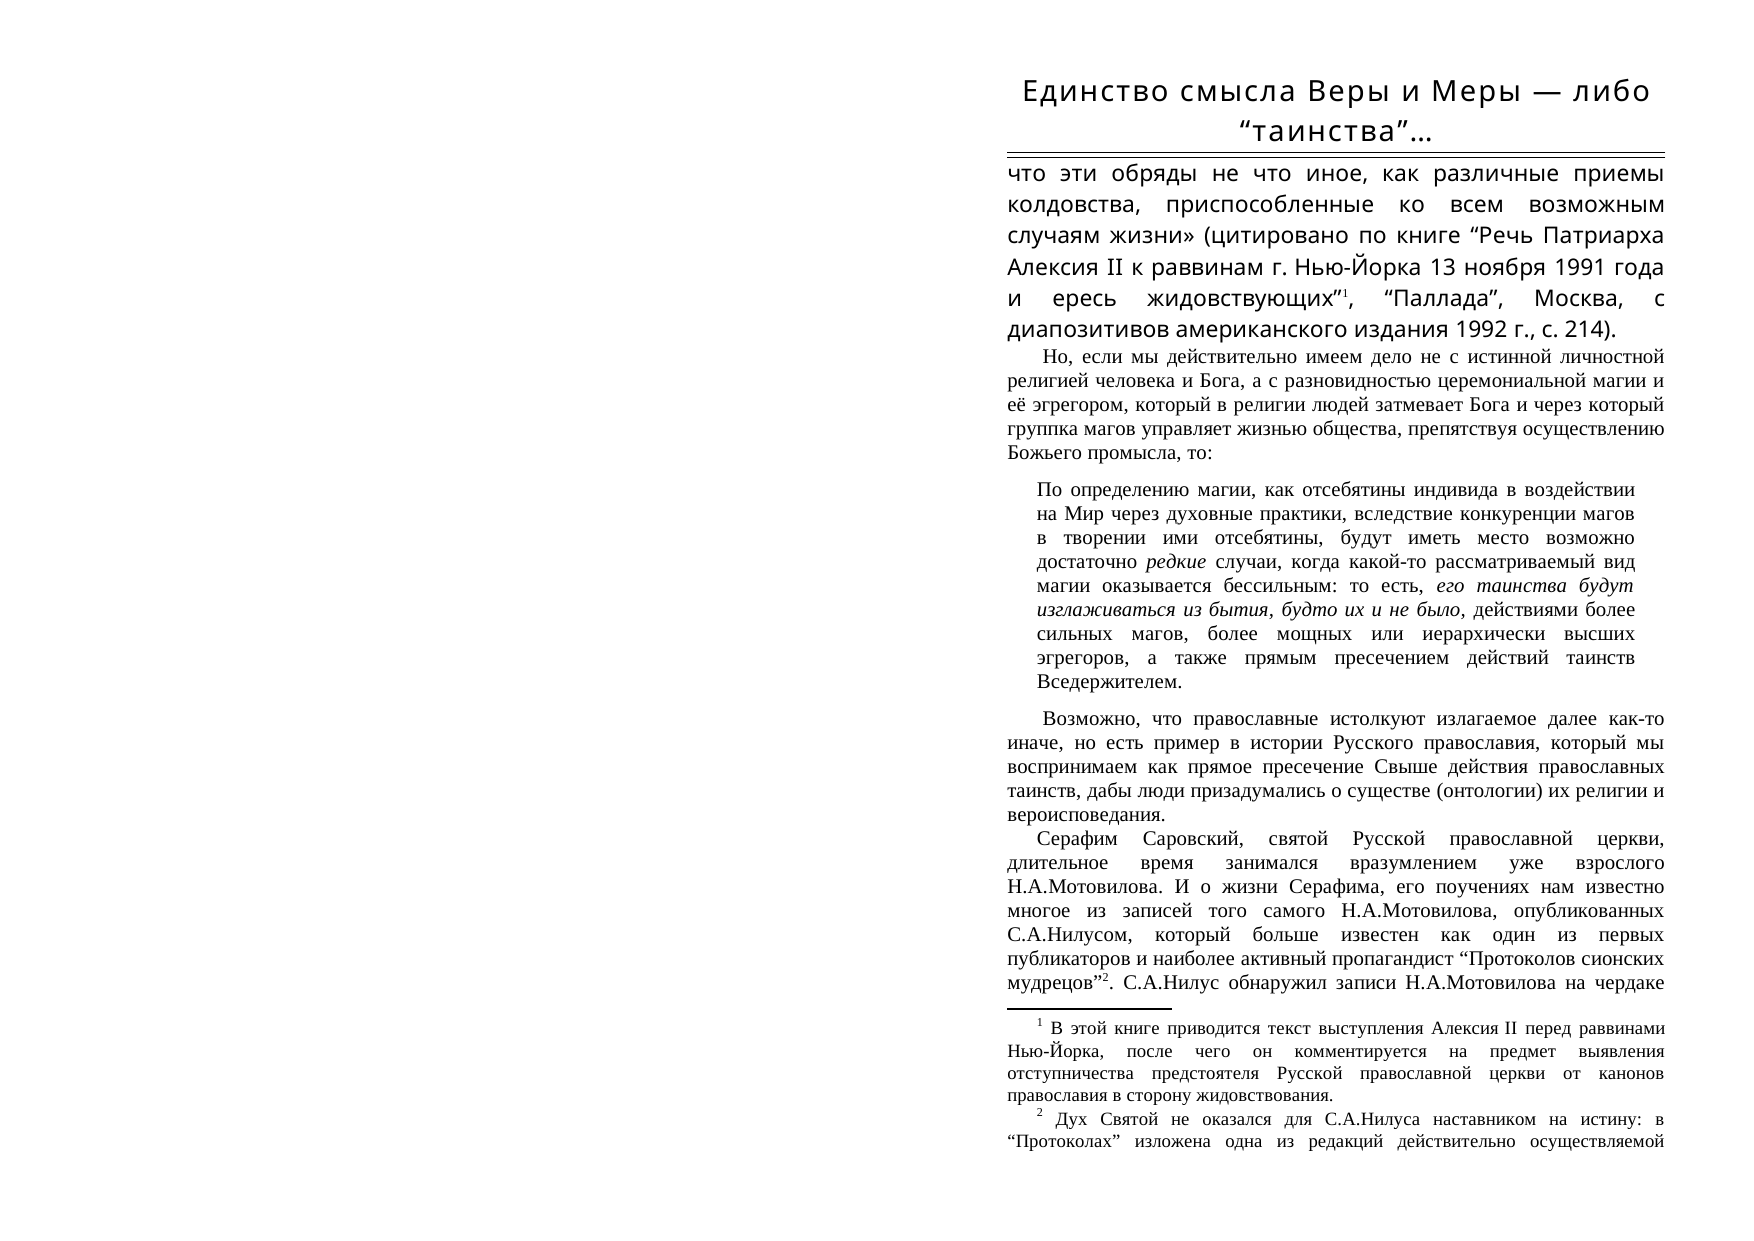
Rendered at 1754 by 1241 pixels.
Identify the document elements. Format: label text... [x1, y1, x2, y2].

text Дух Святой не оказался для С.А.Нилуса наставником на истину: в “Протоколах” изложена одна из редакций действительно осуществляемой [1007, 1105, 1665, 1152]
text Возможно, что православные истолкуют излагаемое далее как-то иначе, но есть пример в истории Русского православия, который мы воспринимаем как прямое пресечение Свыше действия православных таинств, дабы люди призадумались о существе (онтологии) их религии и вероисповедания. [1007, 705, 1665, 826]
text По определению магии, как отсебятины индивида в воздействии на Мир через духовные практики, вследствие конкуренции магов в творении ими отсебятины, будут иметь место возможно достаточно редкие случаи, когда какой-то рассматриваемый вид магии оказывается бессильным: то есть, его таинства будут изглаживаться из бытия, будто их и не было, действиями более сильных магов, более мощных или иерархически высших эгрегоров, а также прямым пресечением действий таинств Вседержителем. [1037, 476, 1636, 693]
text Но, если мы действительно имеем дело не с истинной личностной религией человека и Бога, а с разновидностью церемониальной магии и её эгрегором, который в религии людей затмевает Бога и через который группка магов управляет жизнью общества, препятствуя осуществлению Божьего промысла, то: [1007, 343, 1665, 464]
text что эти обряды не что иное, как различные приемы колдовства, приспособленные ко всем возможным случаям жизни» (цитировано по книге “Речь Патриарха Алексия II к раввинам г. Нью-Йорка 13 ноября 1991 года и ересь жидовствующих”, “Паллада”, Москва, с диапозитивов американского издания 1992 г., с. 214). [1007, 158, 1665, 343]
text Серафим Саровский, святой Русской православной церкви, длительное время занимался вразумлением уже взрослого Н.А.Мотовилова. И о жизни Серафима, его поучениях нам известно многое из записей того самого Н.А.Мотовилова, опубликованных С.А.Нилусом, который больше известен как один из первых публикаторов и наиболее активный пропагандист “Протоколов сионских мудрецов”. С.А.Нилус обнаружил записи Н.А.Мотовилова на чердаке [1007, 826, 1665, 994]
text В этой книге приводится текст выступления Алексия II перед раввинами Нью-Йорка, после чего он комментируется на предмет выявления отступничества предстоятеля Русской православной церкви от канонов православия в сторону жидовствования. [1007, 1015, 1665, 1105]
